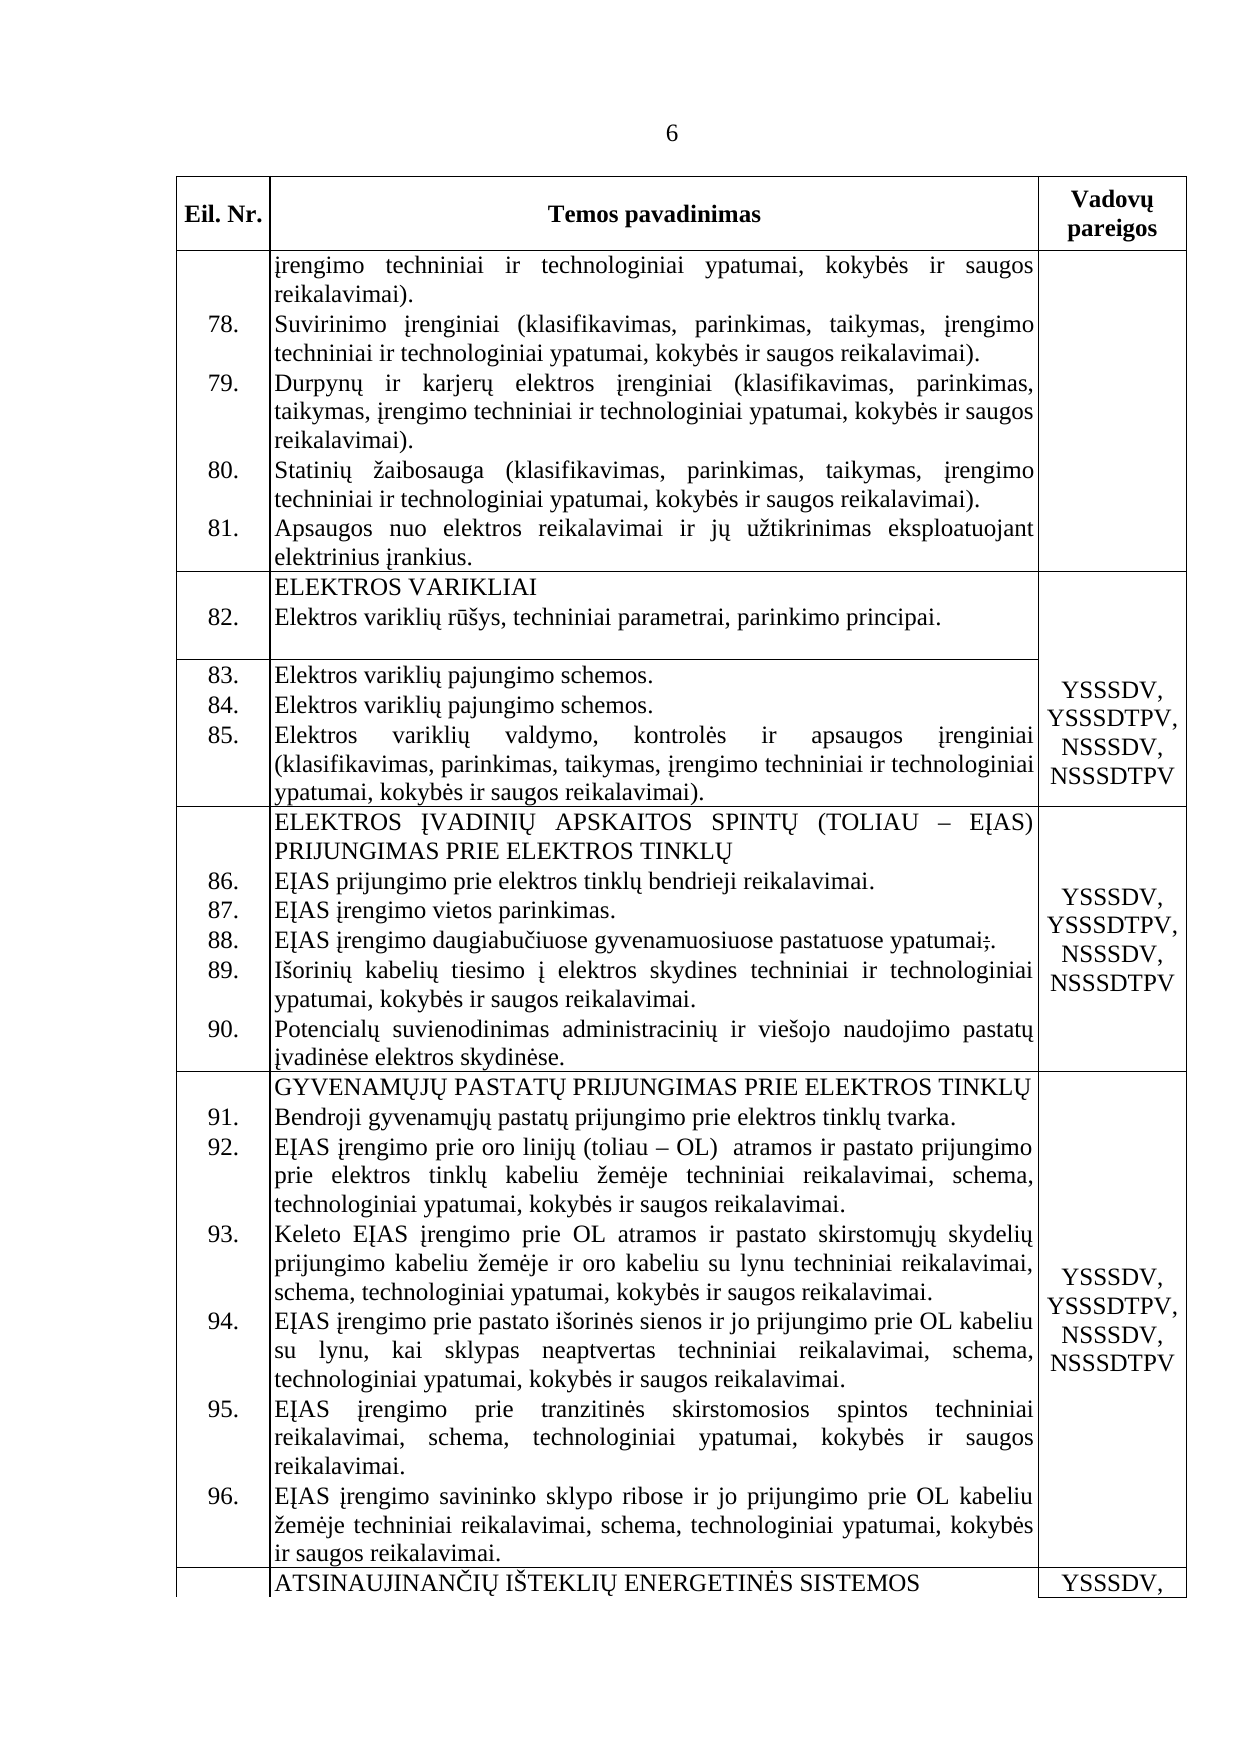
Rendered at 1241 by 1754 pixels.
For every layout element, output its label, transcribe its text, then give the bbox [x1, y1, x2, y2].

table_cell Keleto EĮAS įrengimo prie OL atramos ir pastato skirstomųjų skydelių prijungimo kabeliu žemėje ir oro kabeliu su lynu techniniai reikalavimai, schema, technologiniai ypatumai, kokybės ir saugos reikalavimai. [271, 1218, 1038, 1305]
table_cell EĮAS įrengimo prie tranzitinės skirstomosios spintos techniniai reikalavimai, schema, technologiniai ypatumai, kokybės ir saugos reikalavimai. [271, 1393, 1038, 1480]
table_cell 88. [177, 924, 269, 954]
table_cell Statinių žaibosauga (klasifikavimas, parinkimas, taikymas, įrengimo techniniai ir technologiniai ypatumai, kokybės ir saugos reikalavimai). [271, 454, 1038, 512]
table_cell [177, 1568, 269, 1597]
table_cell EĮAS įrengimo prie pastato išorinės sienos ir jo prijungimo prie OL kabeliu su lynu, kai sklypas neaptvertas techniniai reikalavimai, schema, technologiniai ypatumai, kokybės ir saugos reikalavimai. [271, 1305, 1038, 1393]
table_cell 84. [177, 689, 269, 719]
table_cell [177, 251, 269, 308]
table_cell YSSSDV, [1039, 1568, 1186, 1597]
table_cell Potencialų suvienodinimas administracinių ir viešojo naudojimo pastatų įvadinėse elektros skydinėse. [271, 1013, 1038, 1071]
table_cell 79. [177, 367, 269, 454]
table_header Temos pavadinimas [271, 177, 1038, 249]
table_cell 93. [177, 1218, 269, 1305]
table_cell 91. [177, 1101, 269, 1131]
table_cell [177, 1072, 269, 1101]
table_cell [177, 572, 269, 601]
table_cell 92. [177, 1131, 269, 1218]
table_cell 89. [177, 954, 269, 1013]
table_cell EĮAS įrengimo savininko sklypo ribose ir jo prijungimo prie OL kabeliu žemėje techniniai reikalavimai, schema, technologiniai ypatumai, kokybės ir saugos reikalavimai. [271, 1480, 1038, 1567]
table_cell EĮAS prijungimo prie elektros tinklų bendrieji reikalavimai. [271, 865, 1038, 894]
table_cell Bendroji gyvenamųjų pastatų prijungimo prie elektros tinklų tvarka. [271, 1101, 1038, 1131]
table_cell 95. [177, 1393, 269, 1480]
table_cell 83. [177, 660, 269, 689]
table_header Eil. Nr. [177, 177, 269, 249]
table_cell YSSSDV, YSSSDTPV, NSSSDV, NSSSDTPV [1039, 572, 1186, 806]
table_cell Apsaugos nuo elektros reikalavimai ir jų užtikrinimas eksploatuojant elektrinius įrankius. [271, 513, 1038, 571]
table_cell YSSSDV, YSSSDTPV, NSSSDV, NSSSDTPV [1039, 1072, 1186, 1567]
table_cell EĮAS įrengimo vietos parinkimas. [271, 895, 1038, 924]
table_cell Elektros variklių pajungimo schemos. [271, 689, 1038, 719]
table_cell 86. [177, 865, 269, 894]
table_cell 85. [177, 719, 269, 806]
table_cell 90. [177, 1013, 269, 1071]
table_cell Elektros variklių valdymo, kontrolės ir apsaugos įrenginiai (klasifikavimas, parinkimas, taikymas, įrengimo techniniai ir technologiniai ypatumai, kokybės ir saugos reikalavimai). [271, 719, 1038, 806]
table_cell GYVENAMŲJŲ PASTATŲ PRIJUNGIMAS PRIE ELEKTROS TINKLŲ [271, 1072, 1038, 1101]
table_cell YSSSDV, YSSSDTPV, NSSSDV, NSSSDTPV [1039, 807, 1186, 1071]
table_cell 82. [177, 601, 269, 659]
table_cell ELEKTROS VARIKLIAI [271, 572, 1038, 601]
table_cell 96. [177, 1480, 269, 1567]
table_cell 78. [177, 308, 269, 367]
table_cell [1039, 251, 1186, 571]
table_cell Elektros variklių pajungimo schemos. [271, 660, 1038, 689]
table_cell ATSINAUJINANČIŲ IŠTEKLIŲ ENERGETINĖS SISTEMOS [271, 1568, 1038, 1597]
table_cell 80. [177, 454, 269, 512]
table_cell EĮAS įrengimo prie oro linijų (toliau – OL) atramos ir pastato prijungimo prie elektros tinklų kabeliu žemėje techniniai reikalavimai, schema, technologiniai ypatumai, kokybės ir saugos reikalavimai. [271, 1131, 1038, 1218]
table_cell 81. [177, 513, 269, 571]
table_cell įrengimo techniniai ir technologiniai ypatumai, kokybės ir saugos reikalavimai). [271, 251, 1038, 308]
table_cell ELEKTROS ĮVADINIŲ APSKAITOS SPINTŲ (TOLIAU – EĮAS) PRIJUNGIMAS PRIE ELEKTROS TINKLŲ [271, 807, 1038, 865]
table_cell Durpynų ir karjerų elektros įrenginiai (klasifikavimas, parinkimas, taikymas, įrengimo techniniai ir technologiniai ypatumai, kokybės ir saugos reikalavimai). [271, 367, 1038, 454]
table_cell 94. [177, 1305, 269, 1393]
table_cell Išorinių kabelių tiesimo į elektros skydines techniniai ir technologiniai ypatumai, kokybės ir saugos reikalavimai. [271, 954, 1038, 1013]
table_header Vadovų pareigos [1039, 177, 1186, 249]
table_cell Elektros variklių rūšys, techniniai parametrai, parinkimo principai. [271, 601, 1038, 659]
table_cell 87. [177, 895, 269, 924]
table_cell EĮAS įrengimo daugiabučiuose gyvenamuosiuose pastatuose ypatumai;. [271, 924, 1038, 954]
table_cell Suvirinimo įrenginiai (klasifikavimas, parinkimas, taikymas, įrengimo techniniai ir technologiniai ypatumai, kokybės ir saugos reikalavimai). [271, 308, 1038, 367]
table_cell [177, 807, 269, 865]
